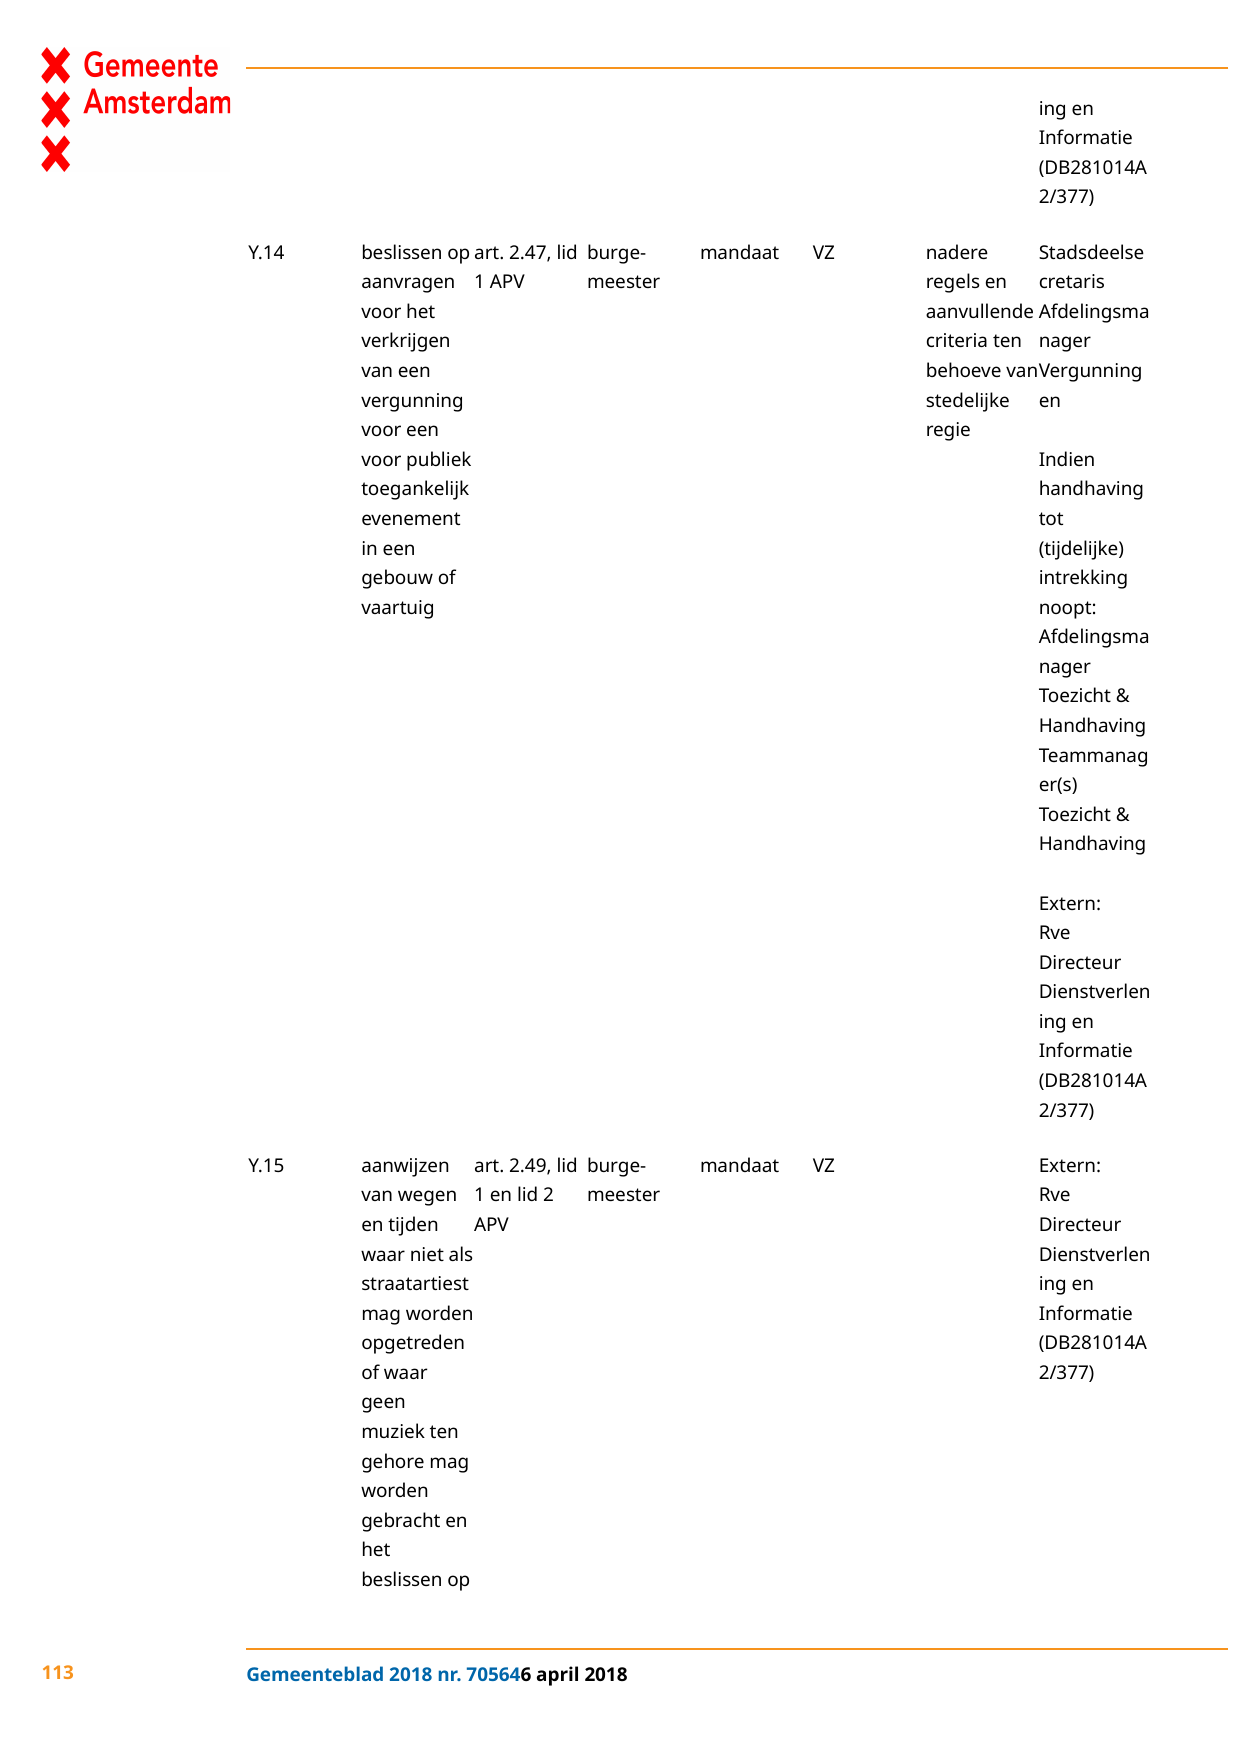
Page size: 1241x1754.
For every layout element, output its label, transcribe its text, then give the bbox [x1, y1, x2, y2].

table_cell Y.14 [248, 209, 361, 1122]
table_cell [926, 95, 1038, 209]
table_cell [700, 95, 813, 209]
table_cell Y.15 [248, 1123, 361, 1592]
table_cell nadere regels en aanvullende criteria ten behoeve van stedelijke regie [926, 209, 1038, 1122]
table_cell mandaat [700, 1123, 813, 1592]
table_cell art. 2.49, lid 1 en lid 2 APV [474, 1123, 587, 1592]
table_cell burge-meester [587, 1123, 700, 1592]
table_cell [813, 95, 926, 209]
table_cell art. 2.47, lid 1 APV [474, 209, 587, 1122]
table_cell Stadsdeelsecretaris Afdelingsmanager Vergunningen Indien handhaving tot (tijdelijke) intrekking noopt: Afdelingsmanager Toezicht & Handhaving Teammanager(s) Toezicht & Handhaving Extern: Rve Directeur Dienstverlening en Informatie (DB281014A2/377) [1039, 209, 1152, 1122]
table_cell burge-meester [587, 209, 700, 1122]
table_cell VZ [813, 209, 926, 1122]
table_cell VZ [813, 1123, 926, 1592]
table_cell mandaat [700, 209, 813, 1122]
table_cell [926, 1123, 1038, 1592]
table_cell [248, 95, 361, 209]
table_cell [361, 95, 474, 209]
table_cell ing en Informatie (DB281014A2/377) [1039, 95, 1152, 209]
picture [41, 47, 231, 172]
table_cell [587, 95, 700, 209]
table_cell Extern: Rve Directeur Dienstverlening en Informatie (DB281014A2/377) [1039, 1123, 1152, 1592]
table_cell aanwijzen van wegen en tijden waar niet als straatartiest mag worden opgetreden of waar geen muziek ten gehore mag worden gebracht en het beslissen op [361, 1123, 474, 1592]
table_cell beslissen op aanvragen voor het verkrijgen van een vergunning voor een voor publiek toegankelijk evenement in een gebouw of vaartuig [361, 209, 474, 1122]
table_cell [474, 95, 587, 209]
